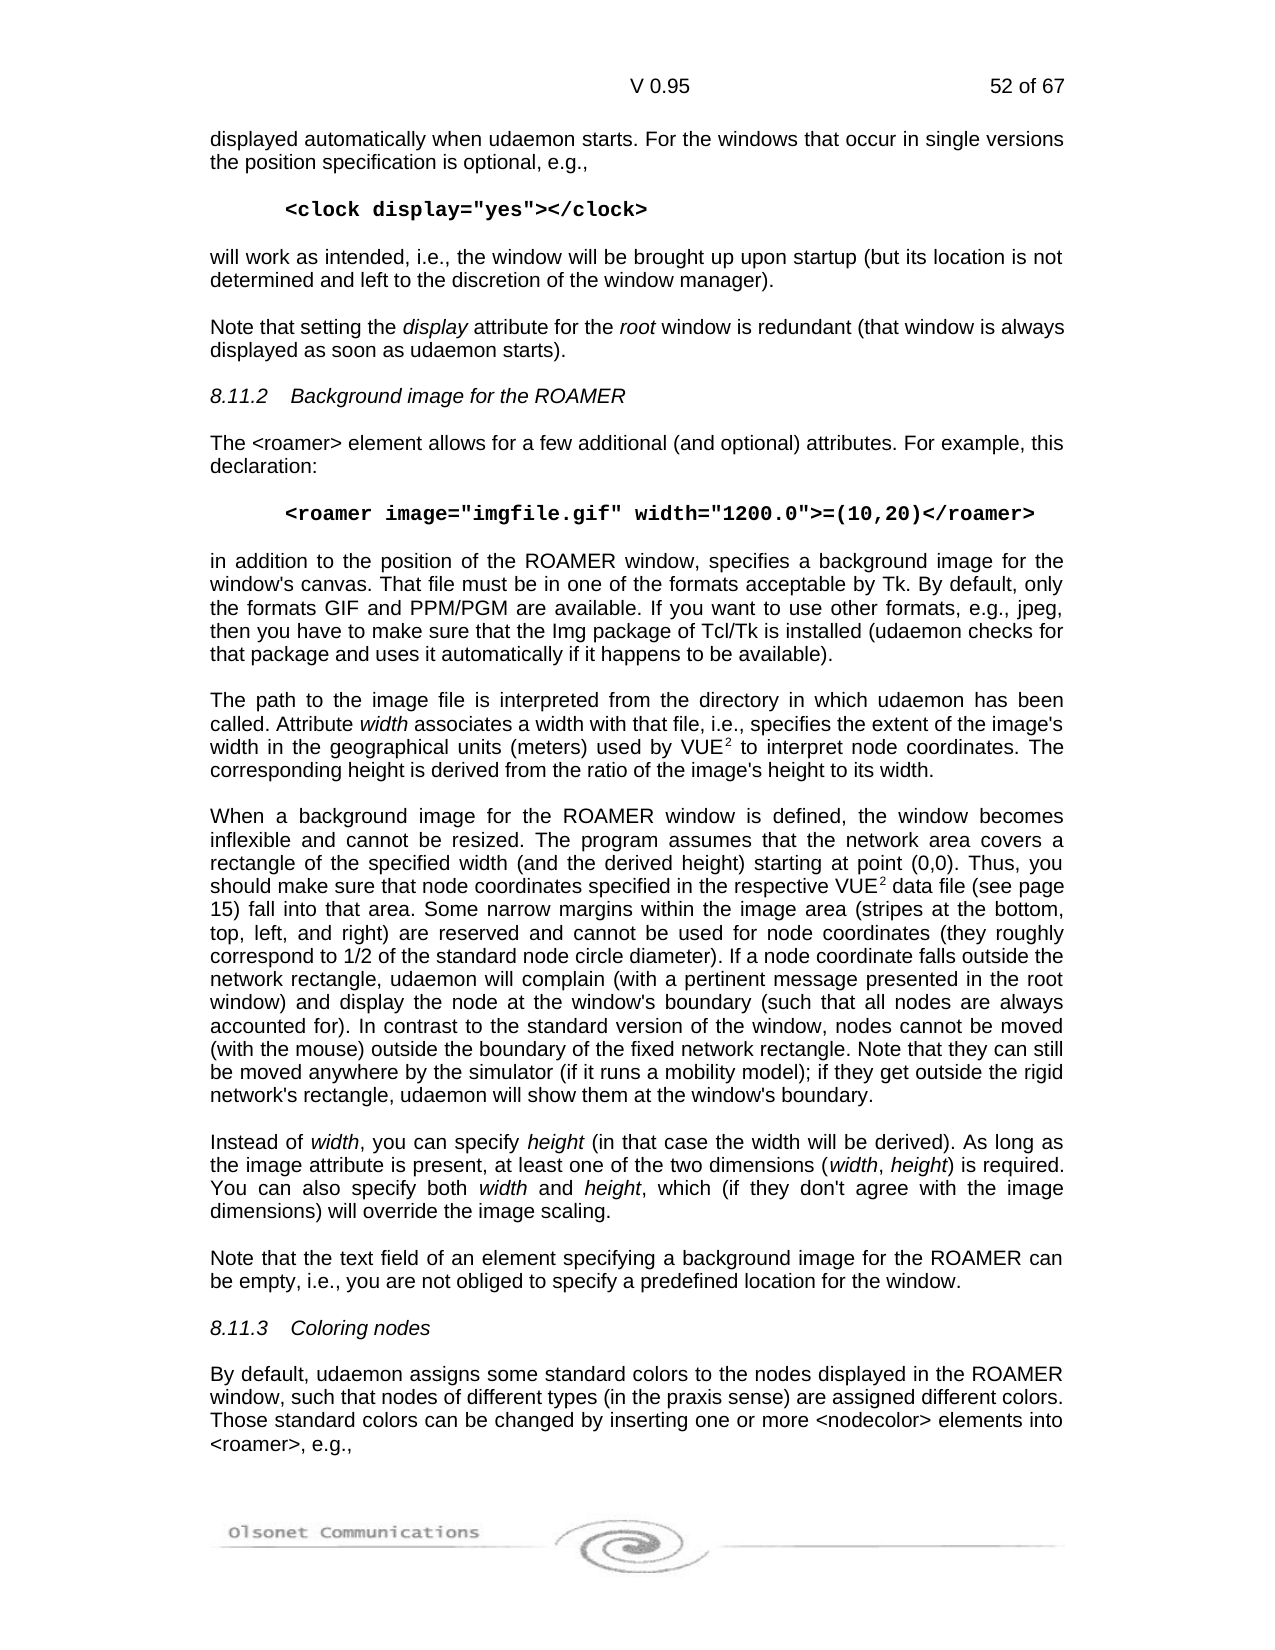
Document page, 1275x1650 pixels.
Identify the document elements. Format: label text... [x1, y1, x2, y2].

text will work as intended, i.e., the window will be brought up upon startup (but its location is not determined and left to the discretion of the window manager). [210, 246, 1065, 292]
text in addition to the position of the ROAMER window, specifies a background image for the window's canvas. That file must be in one of the formats acceptable by Tk. By default, only the formats GIF and PPM/PGM are available. If you want to use other formats, e.g., jpeg, then you have to make sure that the Img package of Tcl/Tk is installed (udaemon checks for that package and uses it automatically if it happens to be available). [210, 549, 1065, 666]
text By default, udaemon assigns some standard colors to the nodes displayed in the ROAMER window, such that nodes of different types (in the praxis sense) are assigned different colors. Those standard colors can be changed by inserting one or more <nodecolor> elements into <roamer>, e.g., [210, 1363, 1065, 1456]
subtitle Background image for the ROAMER [210, 385, 1065, 408]
text <roamer image="imgfile.gif" width="1200.0">=(10,20)</roamer> [210, 501, 1065, 526]
text Instead of width, you can specify height (in that case the width will be derived). As long as the image attribute is present, at least one of the two dimensions (width, height) is required. You can also specify both width and height, which (if they don't agree with the image dimensions) will override the image scaling. [210, 1130, 1065, 1223]
text <clock display="yes"></clock> [210, 197, 1065, 222]
subtitle Coloring nodes [210, 1316, 1065, 1339]
text The <roamer> element allows for a few additional (and optional) attributes. For example, this declaration: [210, 432, 1065, 478]
text The path to the image file is interpreted from the directory in which udaemon has been called. Attribute width associates a width with that file, i.e., specifies the extent of the image's width in the geographical units (meters) used by VUE2 to interpret node coordinates. The corresponding height is derived from the ratio of the image's height to its width. [210, 689, 1065, 782]
text displayed automatically when udaemon starts. For the windows that occur in single versions the position specification is optional, e.g., [210, 128, 1065, 174]
text When a background image for the ROAMER window is defined, the window becomes inflexible and cannot be resized. The program assumes that the network area covers a rectangle of the specified width (and the derived height) starting at point (0,0). Thus, you should make sure that node coordinates specified in the respective VUE2 data file (see page 16) fall into that area. Some narrow margins within the image area (stripes at the bottom, top, left, and right) are reserved and cannot be used for node coordinates (they roughly correspond to 1/2 of the standard node circle diameter). If a node coordinate falls outside the network rectangle, udaemon will complain (with a pertinent message presented in the root window) and display the node at the window's boundary (such that all nodes are always accounted for). In contrast to the standard version of the window, nodes cannot be moved (with the mouse) outside the boundary of the fixed network rectangle. Note that they can still be moved anywhere by the simulator (if it runs a mobility model); if they get outside the rigid network's rectangle, udaemon will show them at the window's boundary. [210, 805, 1065, 1107]
text Note that setting the display attribute for the root window is redundant (that window is always displayed as soon as udaemon starts). [210, 315, 1065, 362]
text Note that the text field of an element specifying a background image for the ROAMER can be empty, i.e., you are not obliged to specify a predefined location for the window. [210, 1246, 1065, 1293]
picture [210, 1504, 1065, 1596]
